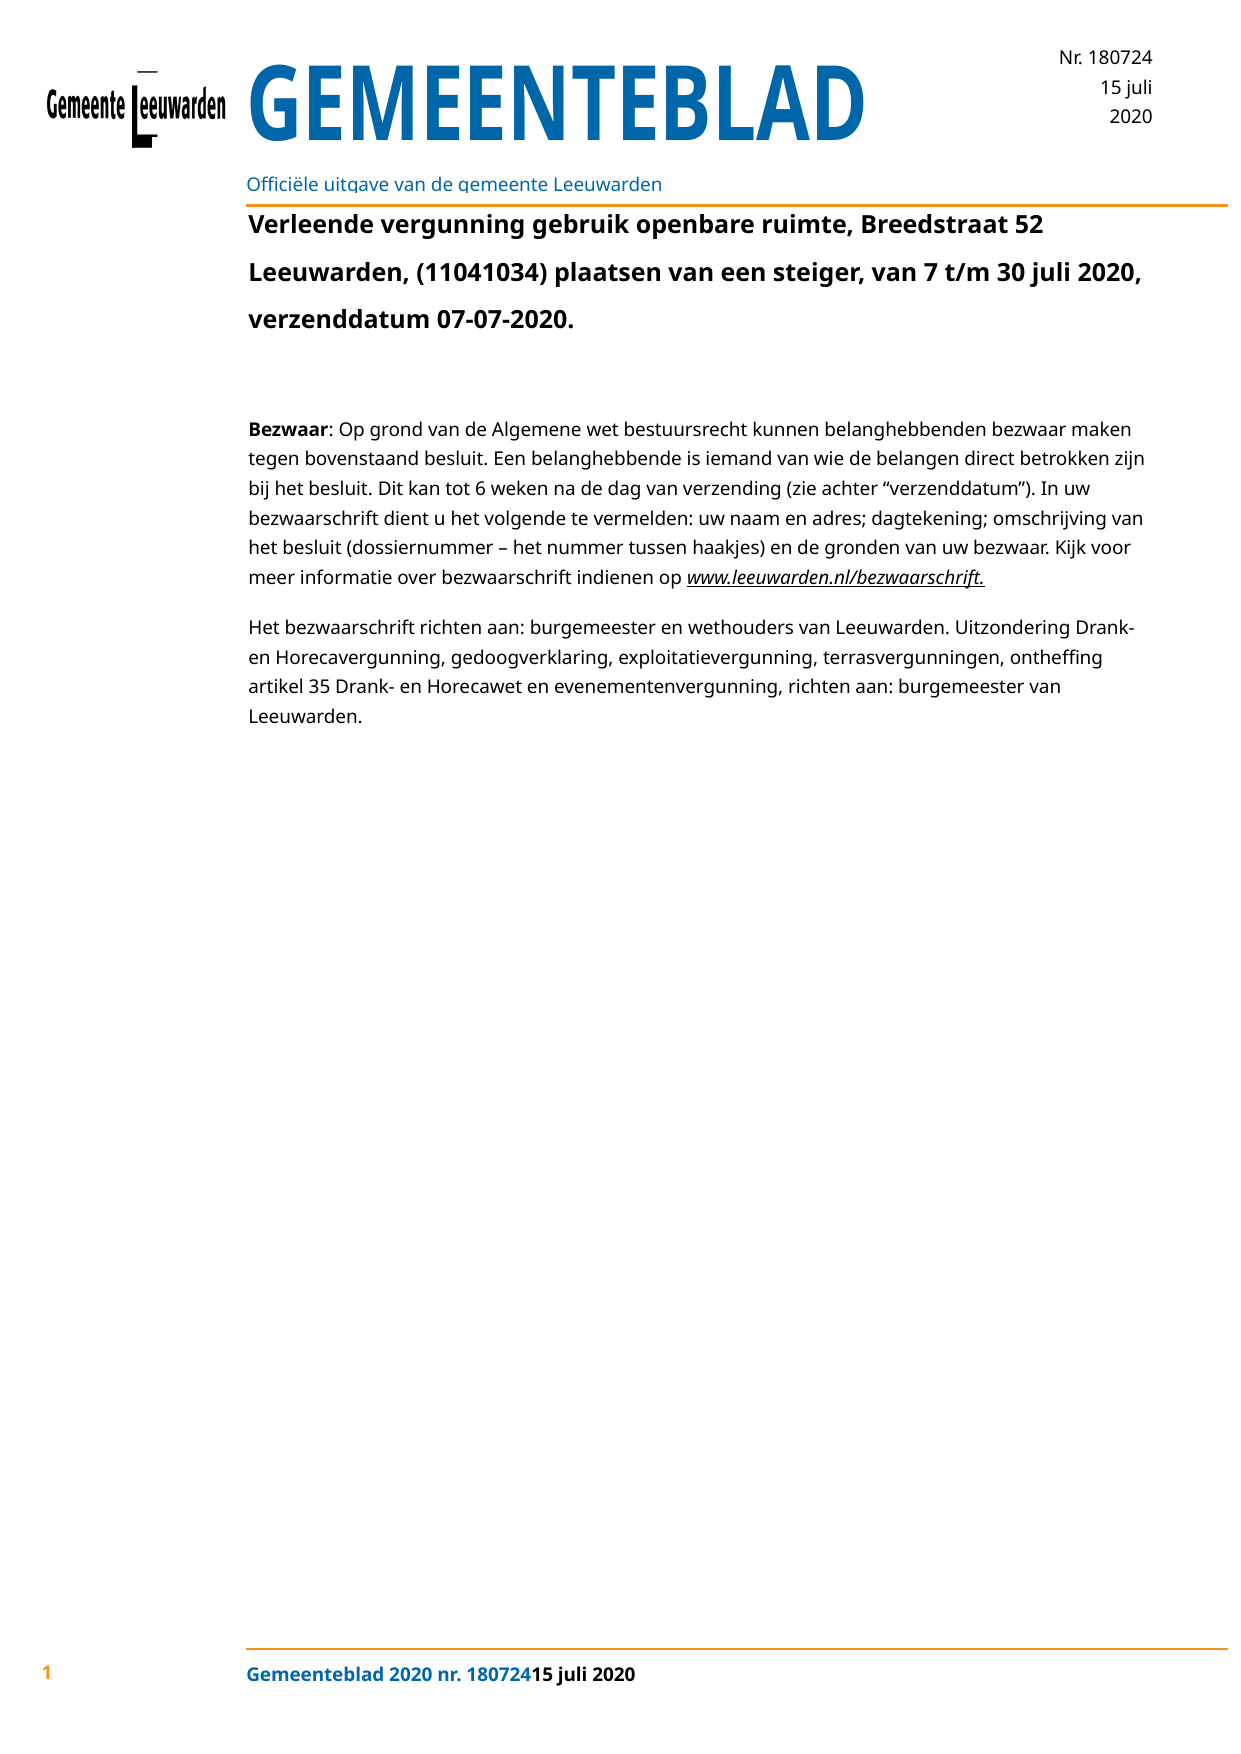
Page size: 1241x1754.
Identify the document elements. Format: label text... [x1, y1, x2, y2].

text Het bezwaarschrift richten aan: burgemeester en wethouders van Leeuwarden. Uitzondering Drank- en Horecavergunning, gedoogverklaring, exploitatievergunning, terrasvergunningen, ontheffing artikel 35 Drank- en Horecawet en evenementenvergunning, richten aan: burgemeester van Leeuwarden. [248, 614, 1152, 729]
text Bezwaar: Op grond van de Algemene wet bestuursrecht kunnen belanghebbenden bezwaar maken tegen bovenstaand besluit. Een belanghebbende is iemand van wie de belangen direct betrokken zijn bij het besluit. Dit kan tot 6 weken na de dag van verzending (zie achter “verzenddatum”). In uw bezwaarschrift dient u het volgende te vermelden: uw naam en adres; dagtekening; omschrijving van het besluit (dossiernummer – het nummer tussen haakjes) en de gronden van uw bezwaar. Kijk voor meer informatie over bezwaarschrift indienen op www.leeuwarden.nl/bezwaarschrift. [248, 416, 1152, 589]
picture [41, 47, 231, 172]
text Verleende vergunning gebruik openbare ruimte, Breedstraat 52 Leeuwarden, (11041034) plaatsen van een steiger, van 7 t/m 30 juli 2020, verzenddatum 07-07-2020. [248, 207, 1152, 336]
